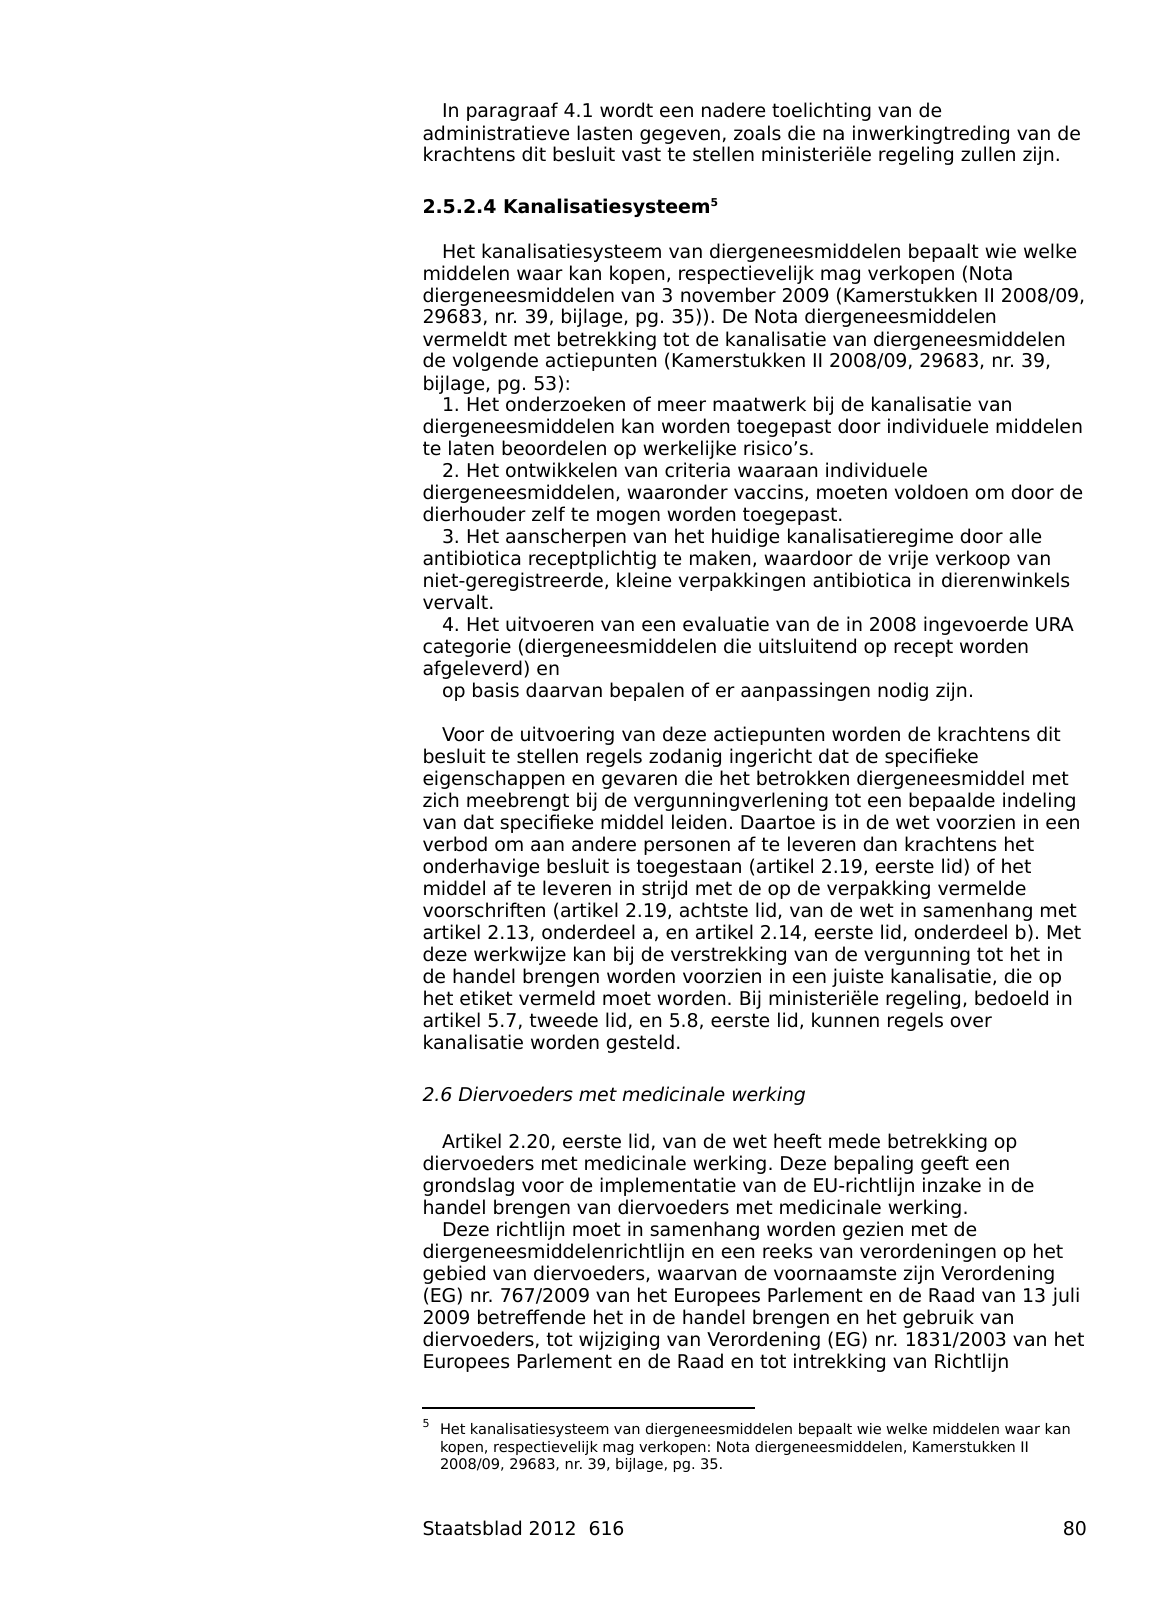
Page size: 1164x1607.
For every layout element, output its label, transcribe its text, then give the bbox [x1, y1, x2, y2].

text op basis daarvan bepalen of er aanpassingen nodig zijn. [422, 680, 1087, 702]
text Voor de uitvoering van deze actiepunten worden de krachtens dit besluit te stellen regels zodanig ingericht dat de specifieke eigenschappen en gevaren die het betrokken diergeneesmiddel met zich meebrengt bij de vergunningverlening tot een bepaalde indeling van dat specifieke middel leiden. Daartoe is in de wet voorzien in een verbod om aan andere personen af te leveren dan krachtens het onderhavige besluit is toegestaan (artikel 2.19, eerste lid) of het middel af te leveren in strijd met de op de verpakking vermelde voorschriften (artikel 2.19, achtste lid, van de wet in samenhang met artikel 2.13, onderdeel a, en artikel 2.14, eerste lid, onderdeel b). Met deze werkwijze kan bij de verstrekking van de vergunning tot het in de handel brengen worden voorzien in een juiste kanalisatie, die op het etiket vermeld moet worden. Bij ministeriële regeling, bedoeld in artikel 5.7, tweede lid, en 5.8, eerste lid, kunnen regels over kanalisatie worden gesteld. [422, 724, 1087, 1054]
text 1. Het onderzoeken of meer maatwerk bij de kanalisatie van diergeneesmiddelen kan worden toegepast door individuele middelen te laten beoordelen op werkelijke risico’s. [422, 394, 1087, 460]
text Deze richtlijn moet in samenhang worden gezien met de diergeneesmiddelenrichtlijn en een reeks van verordeningen op het gebied van diervoeders, waarvan de voornaamste zijn Verordening (EG) nr. 767/2009 van het Europees Parlement en de Raad van 13 juli 2009 betreffende het in de handel brengen en het gebruik van diervoeders, tot wijziging van Verordening (EG) nr. 1831/2003 van het Europees Parlement en de Raad en tot intrekking van Richtlijn [422, 1219, 1087, 1373]
text Het kanalisatiesysteem van diergeneesmiddelen bepaalt wie welke middelen waar kan kopen, respectievelijk mag verkopen: Nota diergeneesmiddelen, Kamerstukken II 2008/09, 29683, nr. 39, bijlage, pg. 35. [422, 1417, 1087, 1473]
text Het kanalisatiesysteem van diergeneesmiddelen bepaalt wie welke middelen waar kan kopen, respectievelijk mag verkopen (Nota diergeneesmiddelen van 3 november 2009 (Kamerstukken II 2008/09, 29683, nr. 39, bijlage, pg. 35)). De Nota diergeneesmiddelen vermeldt met betrekking tot de kanalisatie van diergeneesmiddelen de volgende actiepunten (Kamerstukken II 2008/09, 29683, nr. 39, bijlage, pg. 53): [422, 241, 1087, 394]
text 4. Het uitvoeren van een evaluatie van de in 2008 ingevoerde URA categorie (diergeneesmiddelen die uitsluitend op recept worden afgeleverd) en [422, 614, 1087, 680]
text 3. Het aanscherpen van het huidige kanalisatieregime door alle antibiotica receptplichtig te maken, waardoor de vrije verkoop van niet-geregistreerde, kleine verpakkingen antibiotica in dierenwinkels vervalt. [422, 526, 1087, 614]
subtitle 2.6 Diervoeders met medicinale werking [422, 1084, 1087, 1106]
text Artikel 2.20, eerste lid, van de wet heeft mede betrekking op diervoeders met medicinale werking. Deze bepaling geeft een grondslag voor de implementatie van de EU-richtlijn inzake in de handel brengen van diervoeders met medicinale werking. [422, 1131, 1087, 1219]
subtitle 2.5.2.4 Kanalisatiesysteem [422, 196, 1087, 218]
text 2. Het ontwikkelen van criteria waaraan individuele diergeneesmiddelen, waaronder vaccins, moeten voldoen om door de dierhouder zelf te mogen worden toegepast. [422, 460, 1087, 526]
text In paragraaf 4.1 wordt een nadere toelichting van de administratieve lasten gegeven, zoals die na inwerkingtreding van de krachtens dit besluit vast te stellen ministeriële regeling zullen zijn. [422, 100, 1087, 166]
